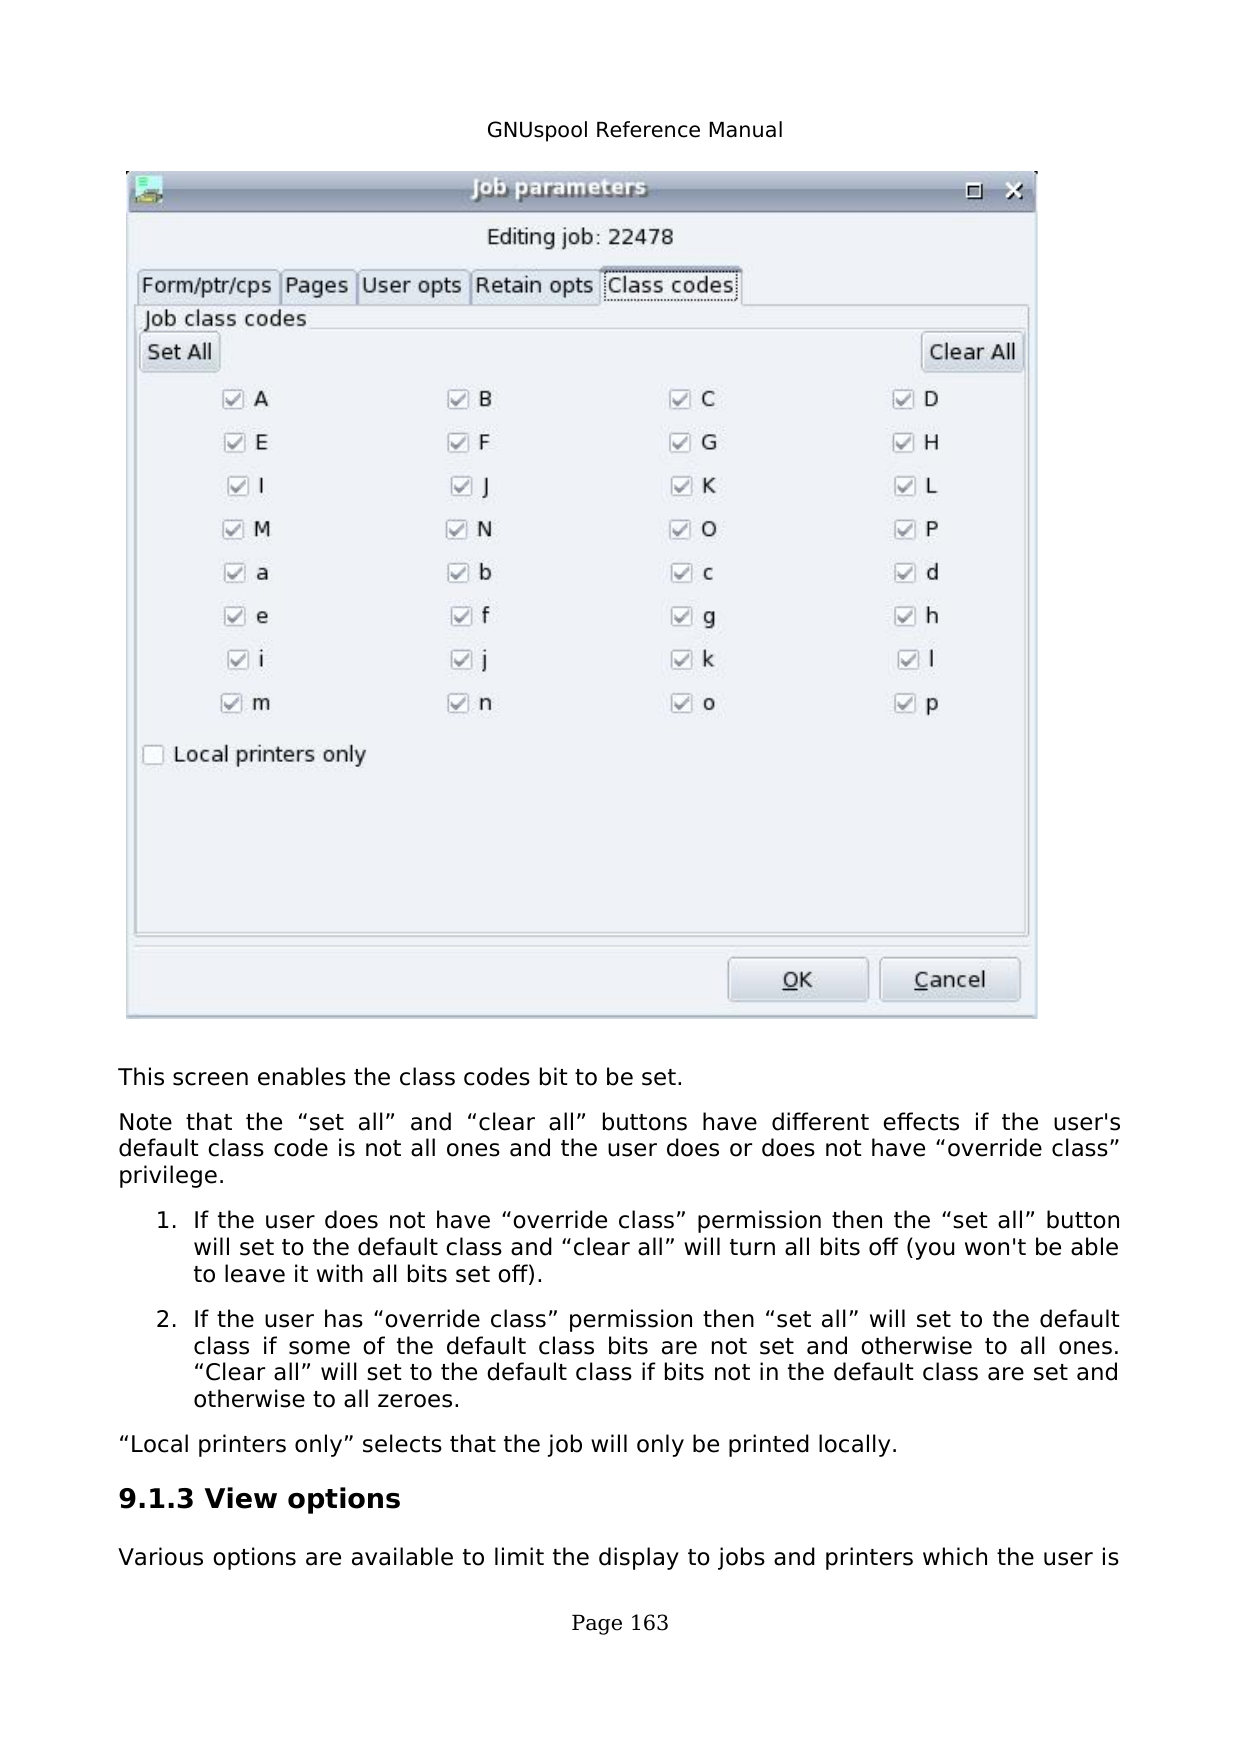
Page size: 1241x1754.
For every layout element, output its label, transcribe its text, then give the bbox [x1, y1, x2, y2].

text Various options are available to limit the display to jobs and printers which the user is [118, 1544, 1122, 1571]
text “Local printers only” selects that the job will only be printed locally. [118, 1431, 1122, 1458]
text This screen enables the class codes bit to be set. [118, 1064, 1122, 1090]
picture [126, 171, 1038, 1019]
text Note that the “set all” and “clear all” buttons have different effects if the user's default class code is not all ones and the user does or does not have “override class” privilege. [118, 1109, 1122, 1189]
subtitle View options [118, 1483, 1122, 1514]
list If the user does not have “override class” permission then the “set all” button will set to the default class and “clear all” will turn all bits off (you won't be able to leave it with all bits set off). [156, 1207, 1122, 1288]
list If the user has “override class” permission then “set all” will set to the default class if some of the default class bits are not set and otherwise to all ones. “Clear all” will set to the default class if bits not in the default class are set and otherwise to all zeroes. [156, 1306, 1122, 1413]
